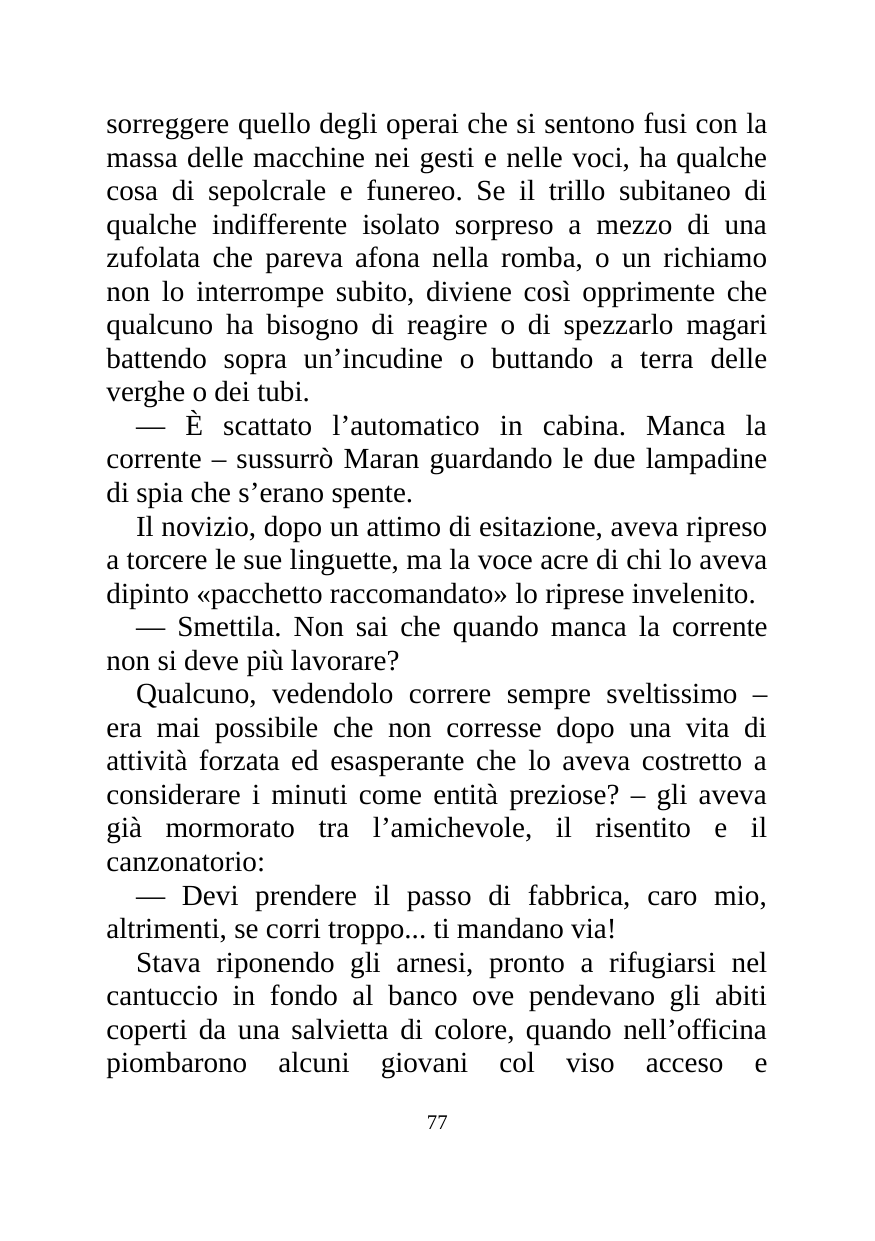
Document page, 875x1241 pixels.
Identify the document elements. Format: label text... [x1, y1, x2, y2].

text Il novizio, dopo un attimo di esitazione, aveva ripreso a torcere le sue linguette, ma la voce acre di chi lo aveva dipinto «pacchetto raccomandato» lo riprese invelenito. [106, 509, 768, 609]
text Stava riponendo gli arnesi, pronto a rifugiarsi nel cantuccio in fondo al banco ove pendevano gli abiti coperti da una salvietta di colore, quando nell’officina piombarono alcuni giovani col viso acceso e [106, 945, 768, 1079]
text Qualcuno, vedendolo correre sempre sveltissimo – era mai possibile che non corresse dopo una vita di attività forzata ed esasperante che lo aveva costretto a considerare i minuti come entità preziose? – gli aveva già mormorato tra l’amichevole, il risentito e il canzonatorio: [106, 676, 768, 878]
text — È scattato l’automatico in cabina. Manca la corrente – sussurrò Maran guardando le due lampadine di spia che s’erano spente. [106, 408, 768, 509]
text — Devi prendere il passo di fabbrica, caro mio, altrimenti, se corri troppo... ti mandano via! [106, 878, 768, 945]
text — Smettila. Non sai che quando manca la corrente non si deve più lavorare? [106, 609, 768, 676]
text sorreggere quello degli operai che si sentono fusi con la massa delle macchine nei gesti e nelle voci, ha qualche cosa di sepolcrale e funereo. Se il trillo subitaneo di qualche indifferente isolato sorpreso a mezzo di una zufolata che pareva afona nella romba, o un richiamo non lo interrompe subito, diviene così opprimente che qualcuno ha bisogno di reagire o di spezzarlo magari battendo sopra un’incudine o buttando a terra delle verghe o dei tubi. [106, 106, 768, 408]
